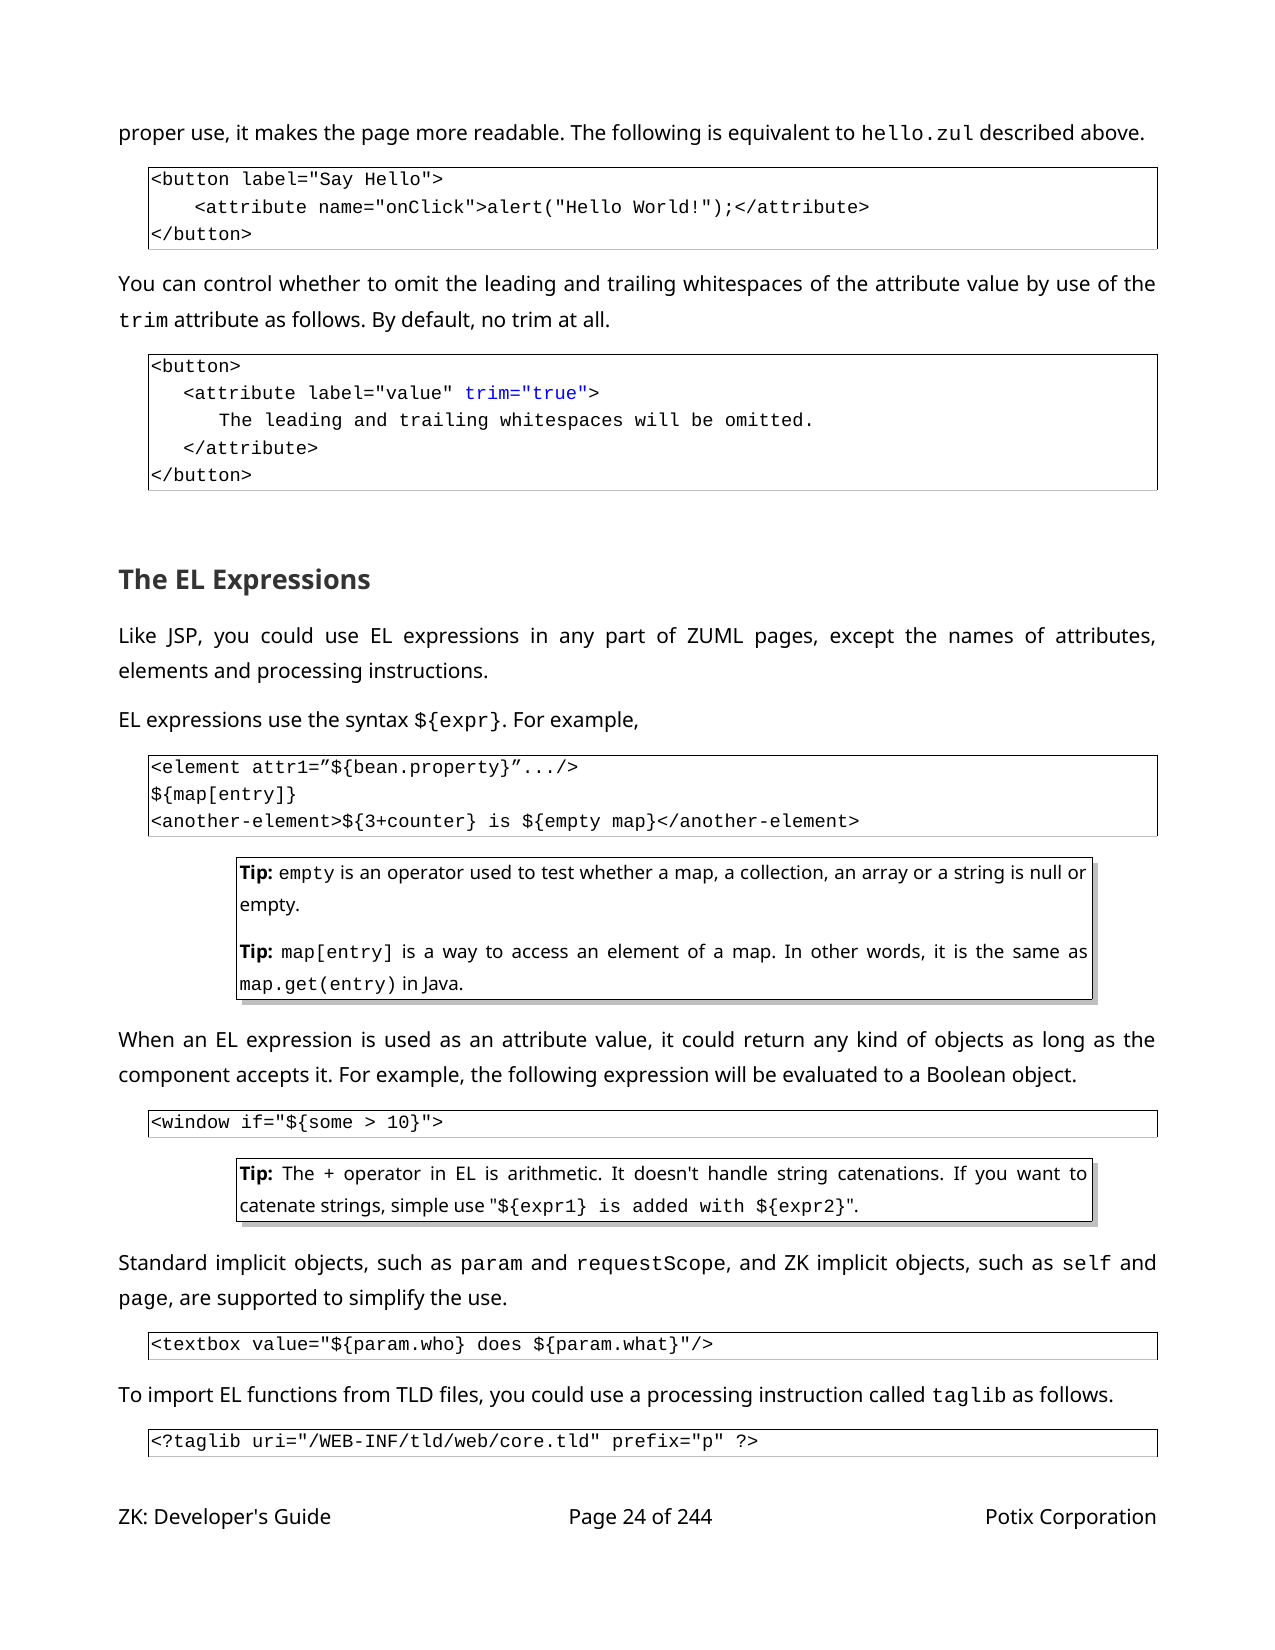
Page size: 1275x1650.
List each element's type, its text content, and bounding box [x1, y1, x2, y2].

text EL expressions use the syntax ${expr}. For example, [118, 705, 1157, 734]
text Like JSP, you could use EL expressions in any part of ZUML pages, except the names of attributes, elements and processing instructions. [118, 621, 1157, 685]
text <element attr1=”${bean.property}”.../> [149, 756, 1157, 779]
text proper use, it makes the page more readable. The following is equivalent to hello.zul described above. [118, 118, 1157, 147]
text </button> [149, 222, 1157, 249]
text <attribute name="onClick">alert("Hello World!");</attribute> [149, 194, 1157, 219]
text Standard implicit objects, such as param and requestScope, and ZK implicit objects, such as self and page, are supported to simplify the use. [118, 1248, 1157, 1312]
text <?taglib uri="/WEB-INF/tld/web/core.tld" prefix="p" ?> [149, 1430, 1157, 1456]
text Tip: The + operator in EL is arithmetic. It doesn't handle string catenations. If you want to catenate strings, simple use "${expr1} is added with ${expr2}". [237, 1159, 1092, 1221]
text When an EL expression is used as an attribute value, it could return any kind of objects as long as the component accepts it. For example, the following expression will be evaluated to a Boolean object. [118, 1025, 1157, 1089]
text The leading and trailing whitespaces will be omitted. [149, 408, 1157, 433]
text <button> [149, 355, 1157, 378]
text </button> [149, 463, 1157, 490]
text Tip: empty is an operator used to test whether a map, a collection, an array or a string is null or empty. [237, 858, 1092, 917]
text <another-element>${3+counter} is ${empty map}</another-element> [149, 809, 1157, 836]
text <attribute label="value" trim="true"> [149, 381, 1157, 405]
text <button label="Say Hello"> [149, 168, 1157, 192]
text <textbox value="${param.who} does ${param.what}"/> [149, 1333, 1157, 1359]
text To import EL functions from TLD files, you could use a processing instruction called taglib as follows. [118, 1380, 1157, 1409]
text Tip: map[entry] is a way to access an element of a map. In other words, it is the same as map.get(entry) in Java. [237, 935, 1092, 999]
subtitle The EL Expressions [118, 561, 1157, 598]
text ${map[entry]} [149, 782, 1157, 806]
text </attribute> [149, 436, 1157, 460]
text You can control whether to omit the leading and trailing whitespaces of the attribute value by use of the trim attribute as follows. By default, no trim at all. [118, 269, 1157, 333]
text <window if="${some > 10}"> [149, 1111, 1157, 1137]
